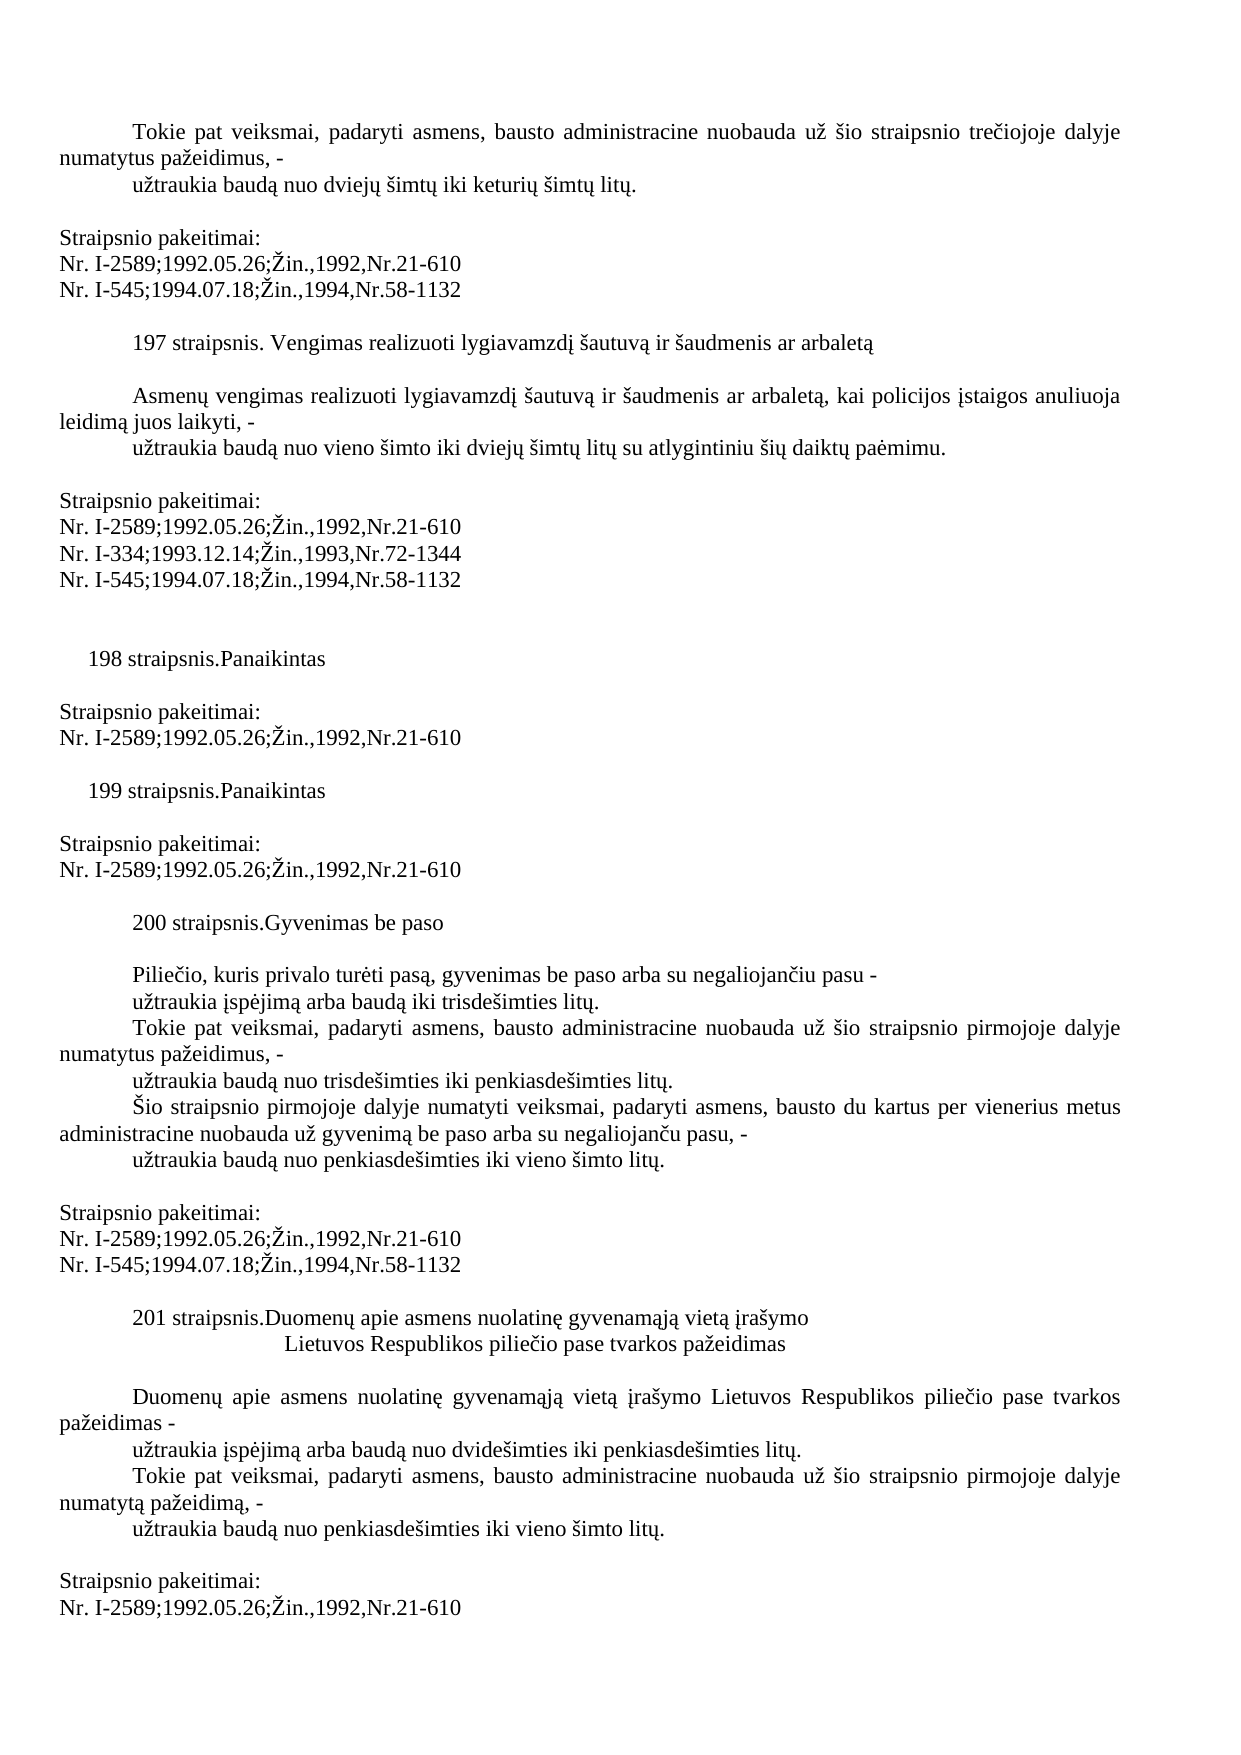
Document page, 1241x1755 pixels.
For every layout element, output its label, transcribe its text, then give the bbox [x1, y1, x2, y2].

text Straipsnio pakeitimai: [59, 223, 1122, 250]
text 200 straipsnis.Gyvenimas be paso [59, 909, 1122, 935]
text Nr. I-545;1994.07.18;Žin.,1994,Nr.58-1132 [59, 1251, 1122, 1278]
text užtraukia baudą nuo penkiasdešimties iki vieno šimto litų. [59, 1515, 1122, 1541]
text Lietuvos Respublikos piliečio pase tvarkos pažeidimas [59, 1330, 1122, 1357]
text Straipsnio pakeitimai: [59, 487, 1122, 513]
text užtraukia baudą nuo vieno šimto iki dviejų šimtų litų su atlygintiniu šių daiktų paėmimu. [59, 434, 1122, 461]
text užtraukia baudą nuo trisdešimties iki penkiasdešimties litų. [59, 1067, 1122, 1093]
text 197 straipsnis. Vengimas realizuoti lygiavamzdį šautuvą ir šaudmenis ar arbaletą [59, 329, 1122, 355]
text Nr. I-545;1994.07.18;Žin.,1994,Nr.58-1132 [59, 276, 1122, 303]
text Nr. I-545;1994.07.18;Žin.,1994,Nr.58-1132 [59, 566, 1122, 592]
text Šio straipsnio pirmojoje dalyje numatyti veiksmai, padaryti asmens, bausto du kartus per vienerius metus administracine nuobauda už gyvenimą be paso arba su negaliojanču pasu, - [59, 1093, 1122, 1146]
text Duomenų apie asmens nuolatinę gyvenamąją vietą įrašymo Lietuvos Respublikos piliečio pase tvarkos pažeidimas - [59, 1383, 1122, 1436]
text Straipsnio pakeitimai: [59, 1199, 1122, 1225]
text užtraukia įspėjimą arba baudą nuo dvidešimties iki penkiasdešimties litų. [59, 1436, 1122, 1462]
text užtraukia baudą nuo penkiasdešimties iki vieno šimto litų. [59, 1146, 1122, 1172]
text Tokie pat veiksmai, padaryti asmens, bausto administracine nuobauda už šio straipsnio pirmojoje dalyje numatytus pažeidimus, - [59, 1014, 1122, 1067]
text Piliečio, kuris privalo turėti pasą, gyvenimas be paso arba su negaliojančiu pasu - [59, 961, 1122, 988]
text Nr. I-2589;1992.05.26;Žin.,1992,Nr.21-610 [59, 1594, 1122, 1620]
text Nr. I-2589;1992.05.26;Žin.,1992,Nr.21-610 [59, 724, 1122, 751]
text Asmenų vengimas realizuoti lygiavamzdį šautuvą ir šaudmenis ar arbaletą, kai policijos įstaigos anuliuoja leidimą juos laikyti, - [59, 382, 1122, 434]
text 199 straipsnis.Panaikintas [59, 777, 1122, 803]
text Tokie pat veiksmai, padaryti asmens, bausto administracine nuobauda už šio straipsnio trečiojoje dalyje numatytus pažeidimus, - [59, 118, 1122, 171]
text 201 straipsnis.Duomenų apie asmens nuolatinę gyvenamąją vietą įrašymo [59, 1304, 1122, 1330]
text Straipsnio pakeitimai: [59, 830, 1122, 856]
text Nr. I-2589;1992.05.26;Žin.,1992,Nr.21-610 [59, 1225, 1122, 1251]
text Nr. I-2589;1992.05.26;Žin.,1992,Nr.21-610 [59, 856, 1122, 882]
text Straipsnio pakeitimai: [59, 698, 1122, 724]
text Straipsnio pakeitimai: [59, 1568, 1122, 1594]
text Nr. I-2589;1992.05.26;Žin.,1992,Nr.21-610 [59, 250, 1122, 276]
text Nr. I-334;1993.12.14;Žin.,1993,Nr.72-1344 [59, 540, 1122, 566]
text Tokie pat veiksmai, padaryti asmens, bausto administracine nuobauda už šio straipsnio pirmojoje dalyje numatytą pažeidimą, - [59, 1462, 1122, 1515]
text 198 straipsnis.Panaikintas [59, 645, 1122, 672]
text užtraukia įspėjimą arba baudą iki trisdešimties litų. [59, 988, 1122, 1014]
text užtraukia baudą nuo dviejų šimtų iki keturių šimtų litų. [59, 171, 1122, 197]
text Nr. I-2589;1992.05.26;Žin.,1992,Nr.21-610 [59, 513, 1122, 540]
